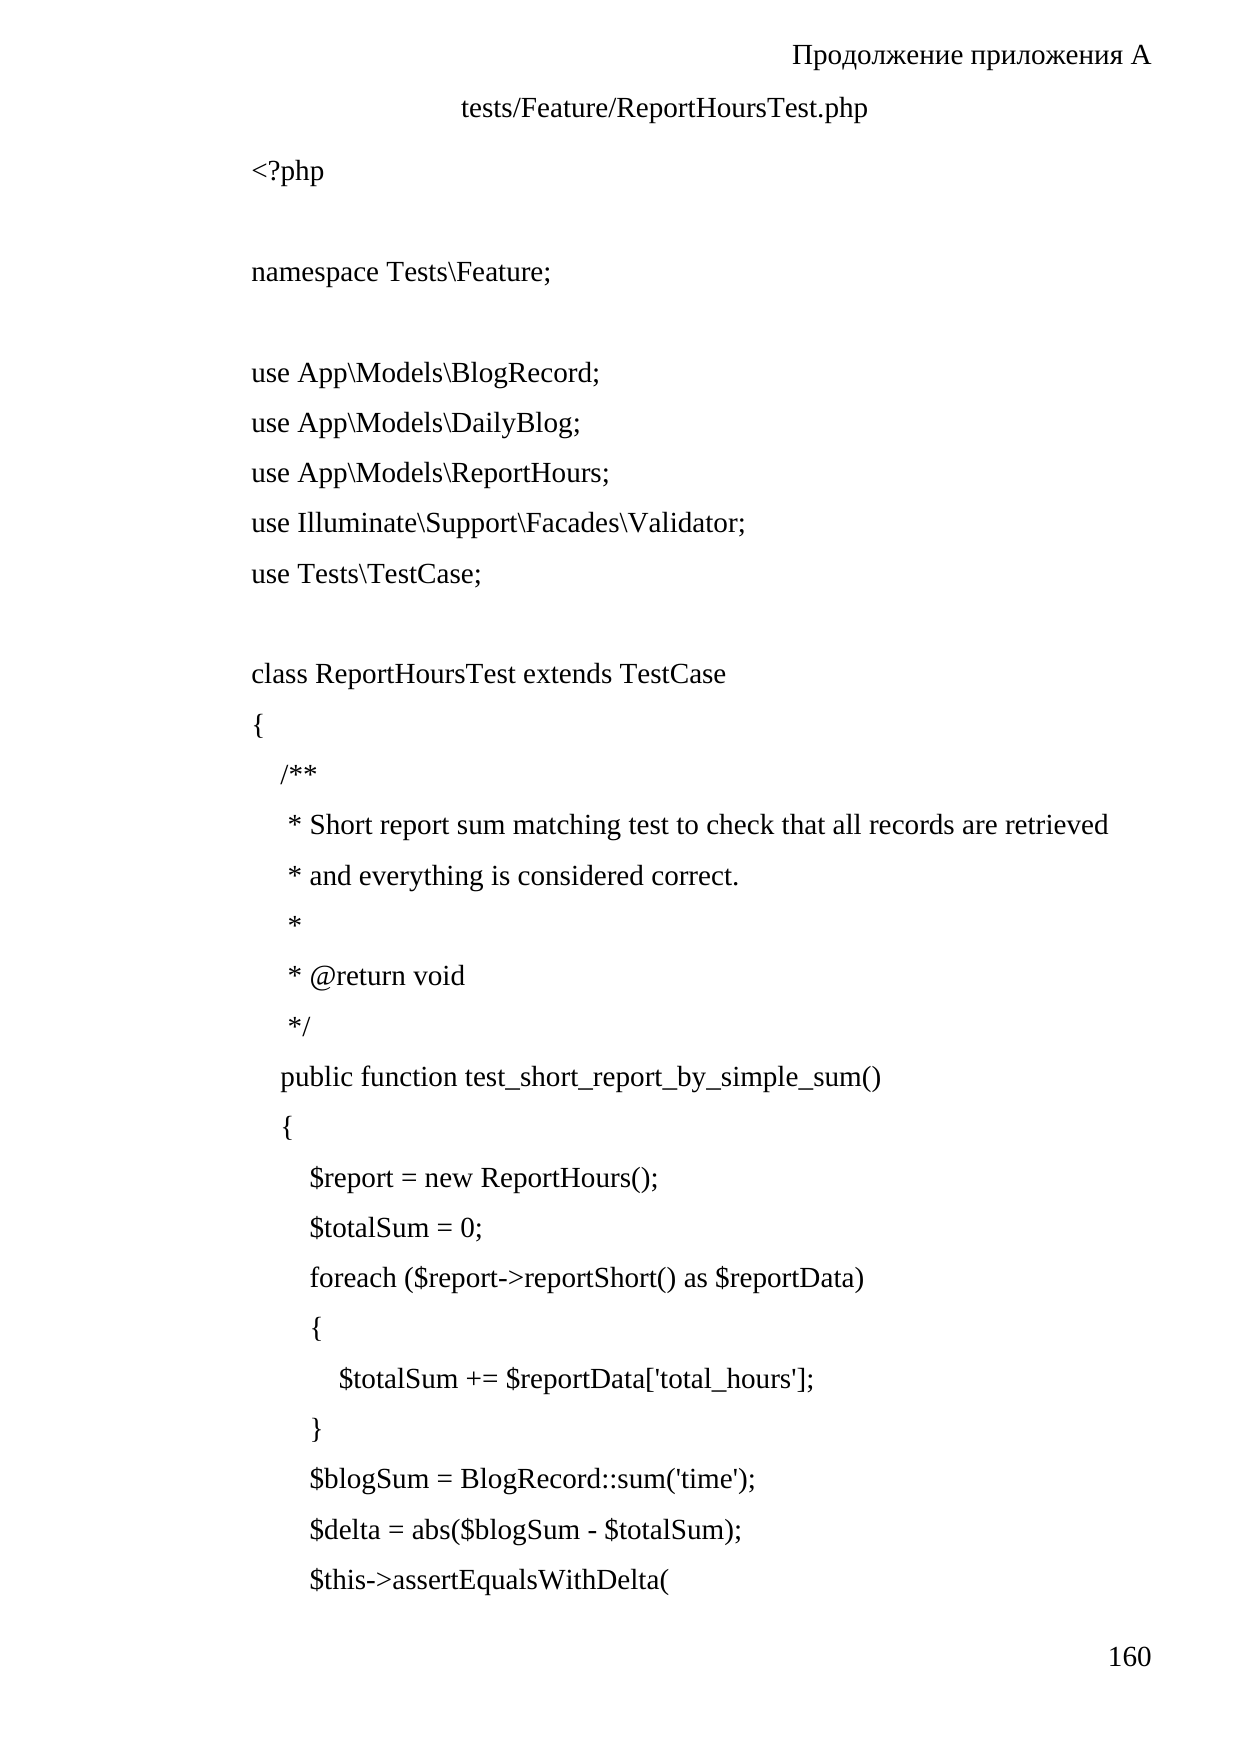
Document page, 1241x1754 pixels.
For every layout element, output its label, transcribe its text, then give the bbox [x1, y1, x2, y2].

text $totalSum = 0; [177, 1210, 1152, 1243]
text * [177, 908, 1152, 942]
text use App\Models\ReportHours; [177, 455, 1152, 489]
text $report = new ReportHours(); [177, 1160, 1152, 1193]
subtitle tests/Feature/ReportHoursTest.php [177, 91, 1152, 124]
text <?php [177, 153, 1152, 187]
text { [177, 1109, 1152, 1143]
text use Illuminate\Support\Facades\Validator; [177, 506, 1152, 539]
text $totalSum += $reportData['total_hours']; [177, 1361, 1152, 1394]
text class ReportHoursTest extends TestCase [177, 657, 1152, 690]
text $blogSum = BlogRecord::sum('time'); [177, 1462, 1152, 1495]
text $this->assertEqualsWithDelta( [177, 1562, 1152, 1596]
text /** [177, 757, 1152, 791]
text public function test_short_report_by_simple_sum() [177, 1059, 1152, 1093]
text { [177, 707, 1152, 740]
text namespace Tests\Feature; [177, 254, 1152, 288]
text $delta = abs($blogSum - $totalSum); [177, 1512, 1152, 1545]
text { [177, 1311, 1152, 1344]
text use Tests\TestCase; [177, 556, 1152, 589]
text foreach ($report->reportShort() as $reportData) [177, 1260, 1152, 1294]
text * Short report sum matching test to check that all records are retrieved [177, 807, 1152, 841]
text * and everything is considered correct. [177, 858, 1152, 891]
text * @return void [177, 958, 1152, 992]
text */ [177, 1009, 1152, 1042]
text use App\Models\DailyBlog; [177, 405, 1152, 438]
text use App\Models\BlogRecord; [177, 355, 1152, 388]
text } [177, 1411, 1152, 1445]
